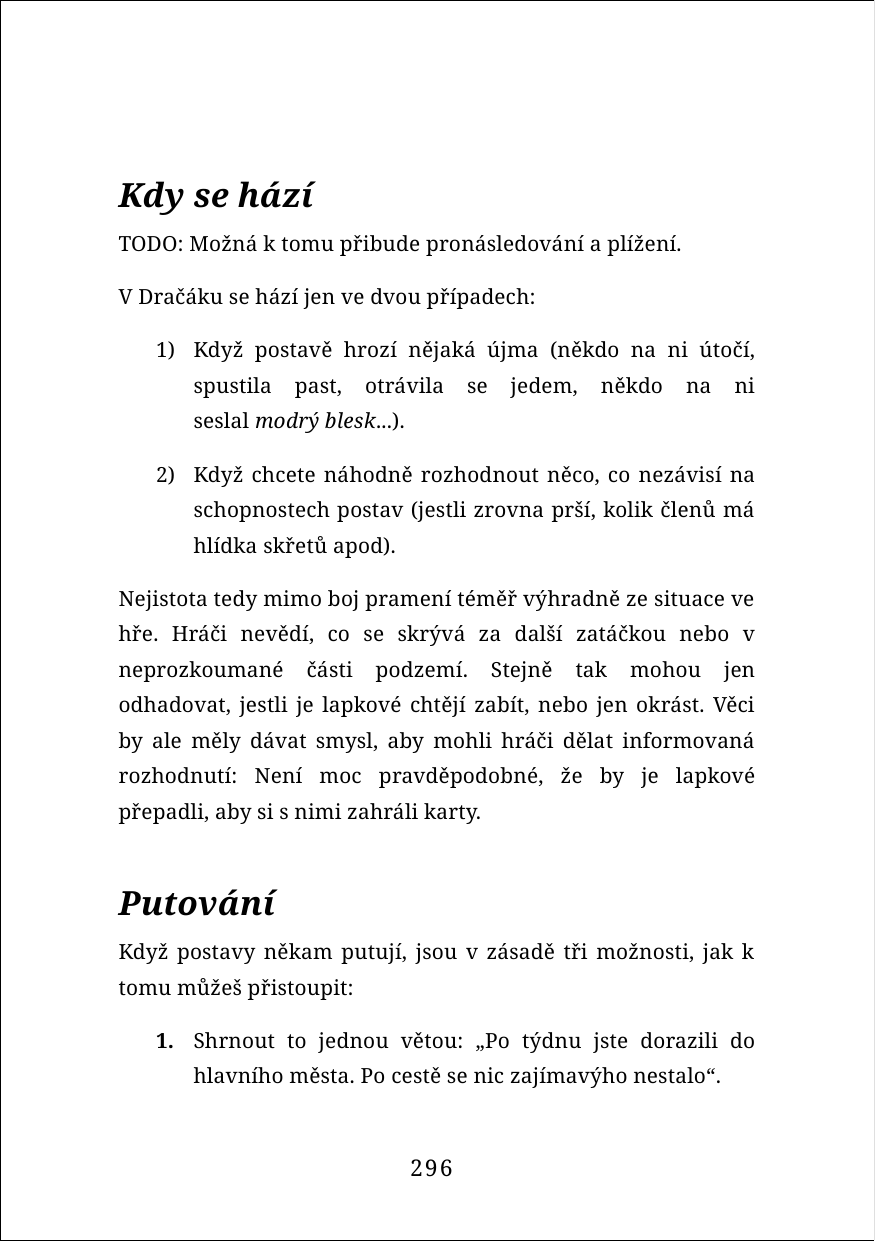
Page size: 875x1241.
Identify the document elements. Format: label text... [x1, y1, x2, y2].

text Nejistota tedy mimo boj pramení téměř výhradně ze situace ve hře. Hráči nevědí, co se skrývá za další zatáčkou nebo v neprozkoumané části podzemí. Stejně tak mohou jen odhadovat, jestli je lapkové chtějí zabít, nebo jen okrást. Věci by ale měly dávat smysl, aby mohli hráči dělat informovaná rozhodnutí: Není moc pravděpodobné, že by je lapkové přepadli, aby si s nimi zahráli karty. [118, 584, 756, 826]
subtitle Putování [118, 880, 756, 925]
text TODO: Možná k tomu přibude pronásledování a plížení. [118, 229, 756, 257]
list Když postavě hrozí nějaká újma (někdo na ni útočí, spustila past, otrávila se jedem, někdo na ni seslal modrý blesk...). [156, 335, 756, 435]
list Když chcete náhodně rozhodnout něco, co nezávisí na schopnostech postav (jestli zrovna prší, kolik členů má hlídka skřetů apod). [156, 460, 756, 559]
list Shrnout to jednou větou: „Po týdnu jste dorazili do hlavního města. Po cestě se nic zajímavýho nestalo“. [156, 1026, 756, 1090]
subtitle Kdy se hází [118, 172, 756, 217]
text Když postavy někam putují, jsou v zásadě tři možnosti, jak k tomu můžeš přistoupit: [118, 937, 756, 1001]
text V Dračáku se hází jen ve dvou případech: [118, 282, 756, 311]
